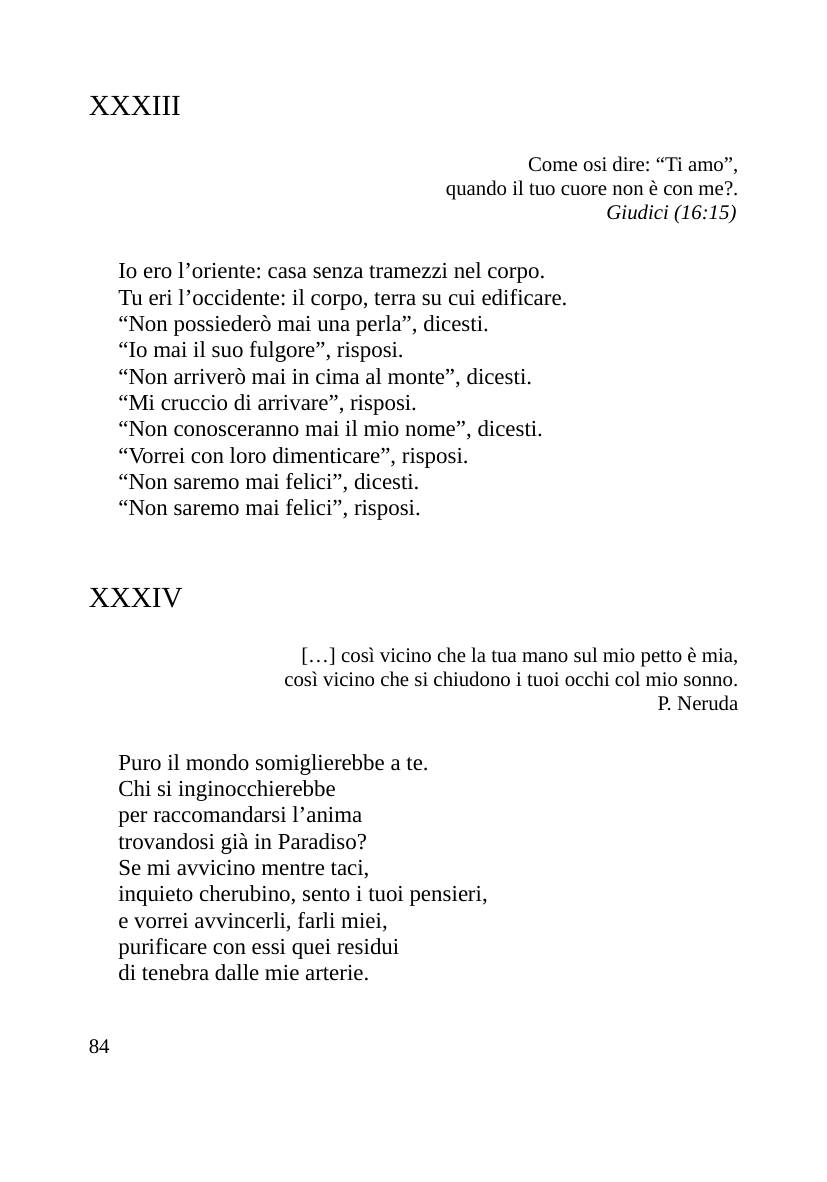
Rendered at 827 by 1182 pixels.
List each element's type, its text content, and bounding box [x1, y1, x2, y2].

text “Vorrei con loro dimenticare”, risposi. [88, 442, 738, 468]
text per raccomandarsi l’anima [88, 801, 738, 828]
text trovandosi già in Paradiso? [88, 828, 738, 854]
text Se mi avvicino mentre taci, [88, 854, 738, 880]
text Chi si inginocchierebbe [88, 775, 738, 801]
text Giudici (16:15) [88, 200, 738, 224]
text quando il tuo cuore non è con me?. [88, 176, 738, 200]
text Come osi dire: “Ti amo”, [88, 152, 738, 176]
text […] così vicino che la tua mano sul mio petto è mia, [88, 643, 738, 667]
text “Non saremo mai felici”, dicesti. [88, 468, 738, 494]
text P. Neruda [88, 691, 738, 715]
text così vicino che si chiudono i tuoi occhi col mio sonno. [88, 667, 738, 691]
text di tenebra dalle mie arterie. [88, 959, 738, 986]
text inquieto cherubino, sento i tuoi pensieri, [88, 880, 738, 907]
text e vorrei avvincerli, farli miei, [88, 907, 738, 933]
text “Io mai il suo fulgore”, risposi. [88, 336, 738, 363]
text “Mi cruccio di arrivare”, risposi. [88, 389, 738, 415]
text Io ero l’oriente: casa senza tramezzi nel corpo. [88, 257, 738, 284]
text “Non conosceranno mai il mio nome”, dicesti. [88, 415, 738, 442]
text XXXIV [88, 580, 738, 613]
text “Non arriverò mai in cima al monte”, dicesti. [88, 363, 738, 389]
text Tu eri l’occidente: il corpo, terra su cui edificare. [88, 284, 738, 310]
text purificare con essi quei residui [88, 933, 738, 959]
text “Non possiederò mai una perla”, dicesti. [88, 310, 738, 336]
text XXXIII [88, 88, 738, 122]
text “Non saremo mai felici”, risposi. [88, 494, 738, 521]
text Puro il mondo somiglierebbe a te. [88, 749, 738, 775]
